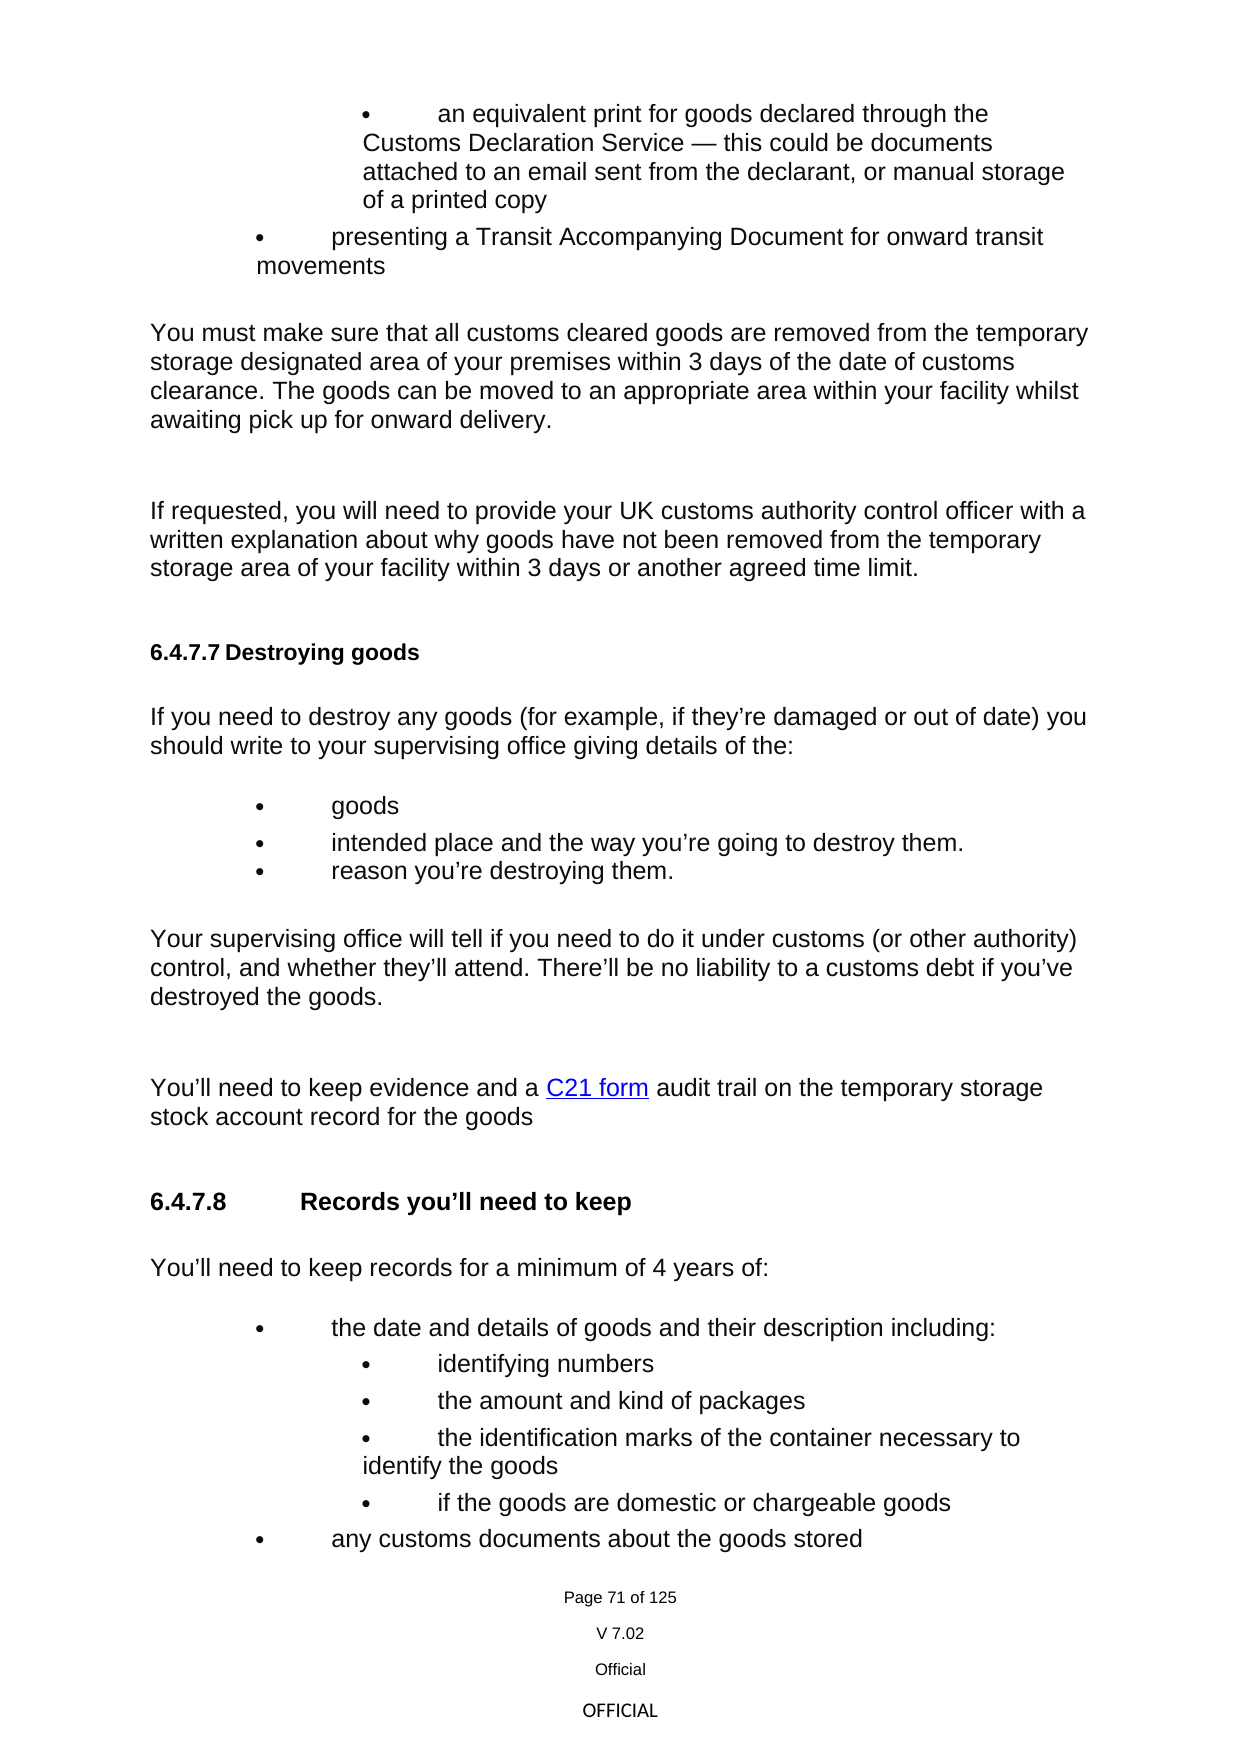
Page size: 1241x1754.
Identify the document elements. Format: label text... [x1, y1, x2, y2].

list the amount and kind of packages [362, 1386, 1090, 1415]
text Your supervising office will tell if you need to do it under customs (or other authority) control, and whether they’ll attend. There’ll be no liability to a customs debt if you’ve destroyed the goods. [150, 924, 1090, 1010]
list identifying numbers [362, 1349, 1090, 1378]
list the identification marks of the container necessary to identify the goods [362, 1423, 1090, 1480]
text You must make sure that all customs cleared goods are removed from the temporary storage designated area of your premises within 3 days of the date of customs clearance. The goods can be moved to an appropriate area within your facility whilst awaiting pick up for onward delivery. [150, 318, 1090, 433]
list intended place and the way you’re going to destroy them. [256, 828, 1090, 856]
list goods [256, 791, 1090, 820]
list presenting a Transit Accompanying Document for onward transit movements [256, 222, 1090, 279]
text You’ll need to keep evidence and a C21 form audit trail on the temporary storage stock account record for the goods [150, 1073, 1090, 1130]
subtitle Destroying goods [150, 638, 1090, 665]
list any customs documents about the goods stored [256, 1524, 1090, 1553]
list if the goods are domestic or chargeable goods [362, 1488, 1090, 1517]
text You’ll need to keep records for a minimum of 4 years of: [150, 1253, 1090, 1282]
subtitle Records you’ll need to keep [150, 1187, 1090, 1215]
text If requested, you will need to provide your UK customs authority control officer with a written explanation about why goods have not been removed from the temporary storage area of your facility within 3 days or another agreed time limit. [150, 496, 1090, 582]
list an equivalent print for goods declared through the Customs Declaration Service — this could be documents attached to an email sent from the declarant, or manual storage of a printed copy [362, 99, 1090, 214]
list the date and details of goods and their description including: [256, 1313, 1090, 1342]
list reason you’re destroying them. [256, 856, 1090, 885]
text If you need to destroy any goods (for example, if they’re damaged or out of date) you should write to your supervising office giving details of the: [150, 702, 1090, 760]
